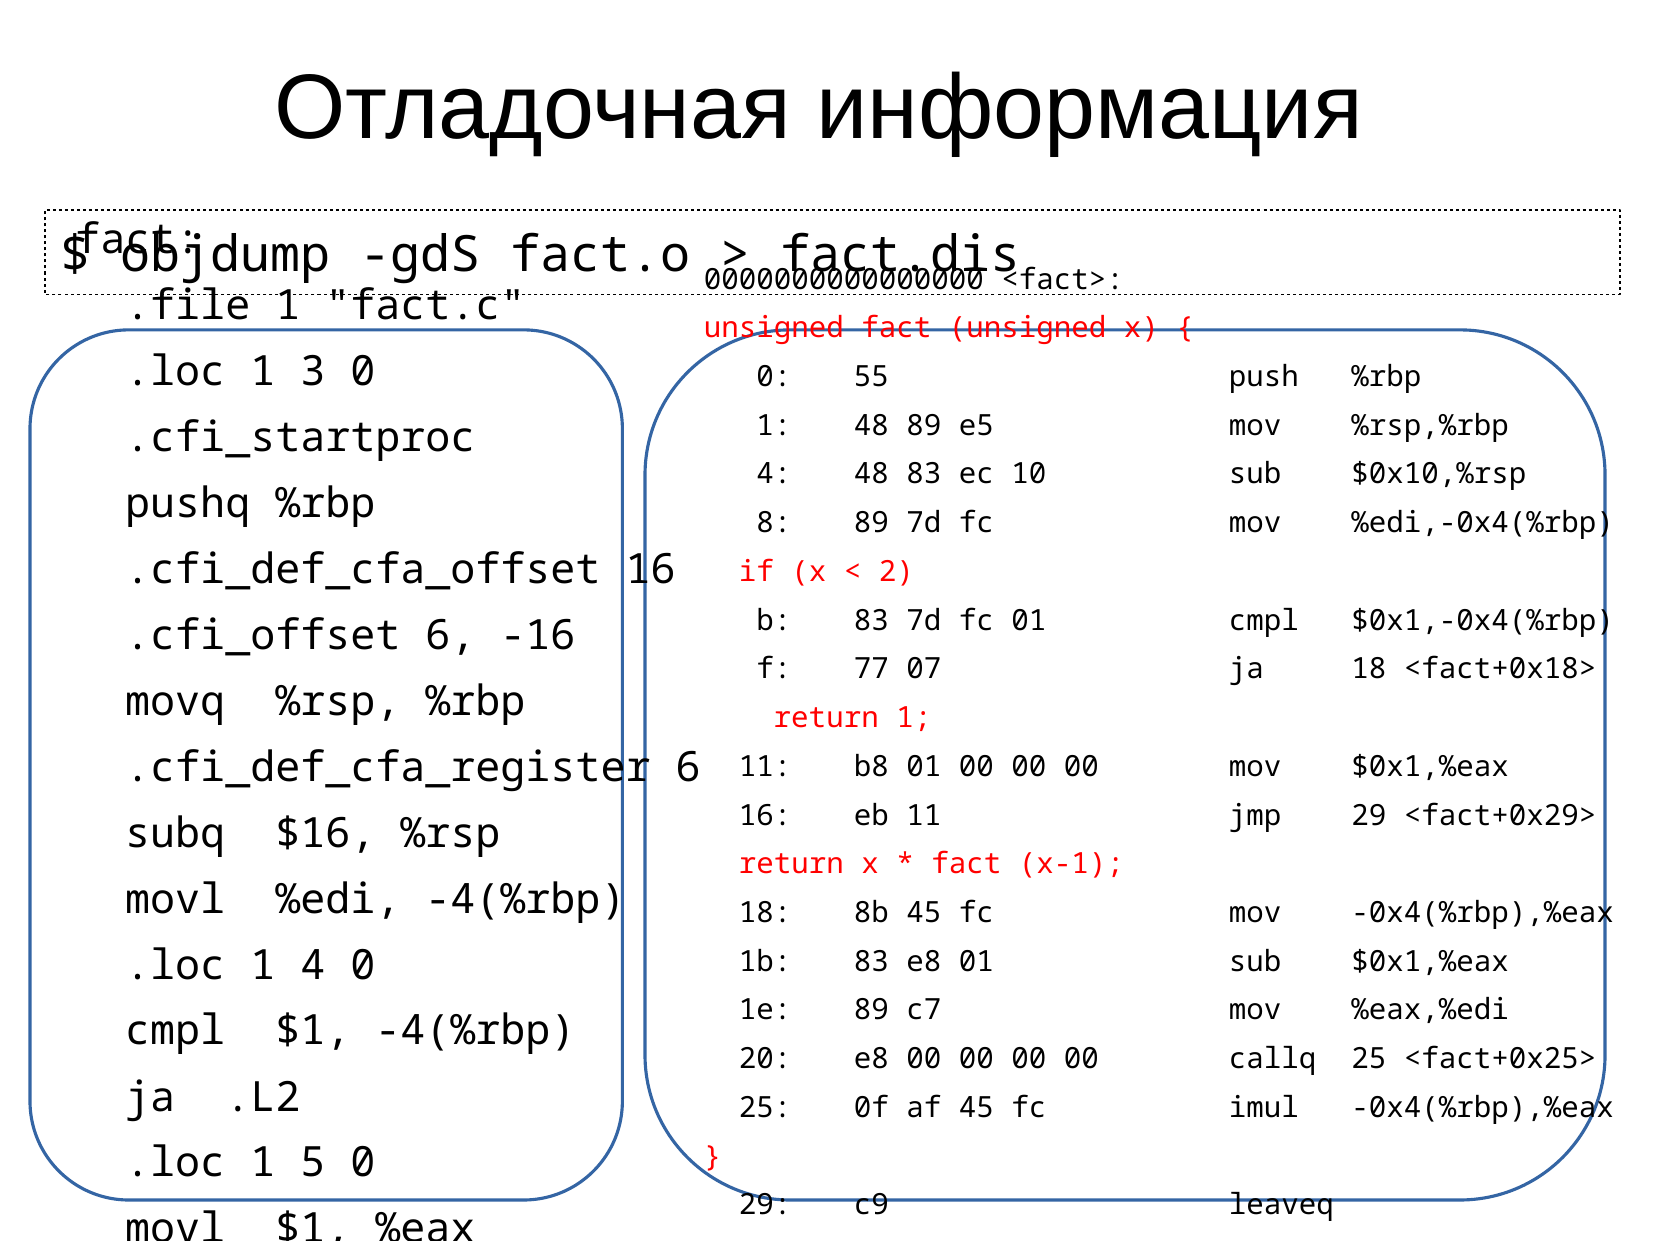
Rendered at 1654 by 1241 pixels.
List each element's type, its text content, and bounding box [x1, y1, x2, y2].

text_box 0000000000000000 <fact>: unsigned fact (unsigned x) { 0: 55 push %rbp 1: 48 89 e5 mov %rsp,%rbp 4: 48 83 ec 10 sub $0x10,%rsp 8: 89 7d fc mov %edi,-0x4(%rbp) if (x < 2) b: 83 7d fc 01 cmpl $0x1,-0x4(%rbp) f: 77 07 ja 18 <fact+0x18> return 1; 11: b8 01 00 00 00 mov $0x1,%eax 16: eb 11 jmp 29 <fact+0x29> return x * fact (x-1); 18: 8b 45 fc mov -0x4(%rbp),%eax 1b: 83 e8 01 sub $0x1,%eax 1e: 89 c7 mov %eax,%edi 20: e8 00 00 00 00 callq 25 <fact+0x25> 25: 0f af 45 fc imul -0x4(%rbp),%eax } 29: c9 leaveq 2a: c3 retq [645, 329, 1606, 1201]
text_box $ objdump -gdS fact.o > fact.dis [45, 210, 1621, 293]
text_box fact: .file 1 "fact.c" .loc 1 3 0 .cfi_startproc pushq %rbp .cfi_def_cfa_offset 16 .cfi_offset 6, -16 movq %rsp, %rbp .cfi_def_cfa_register 6 subq $16, %rsp movl %edi, -4(%rbp) .loc 1 4 0 cmpl $1, -4(%rbp) ja .L2 .loc 1 5 0 movl $1, %eax jmp .L3 [30, 329, 623, 1201]
title Отладочная информация [75, 2, 1564, 210]
